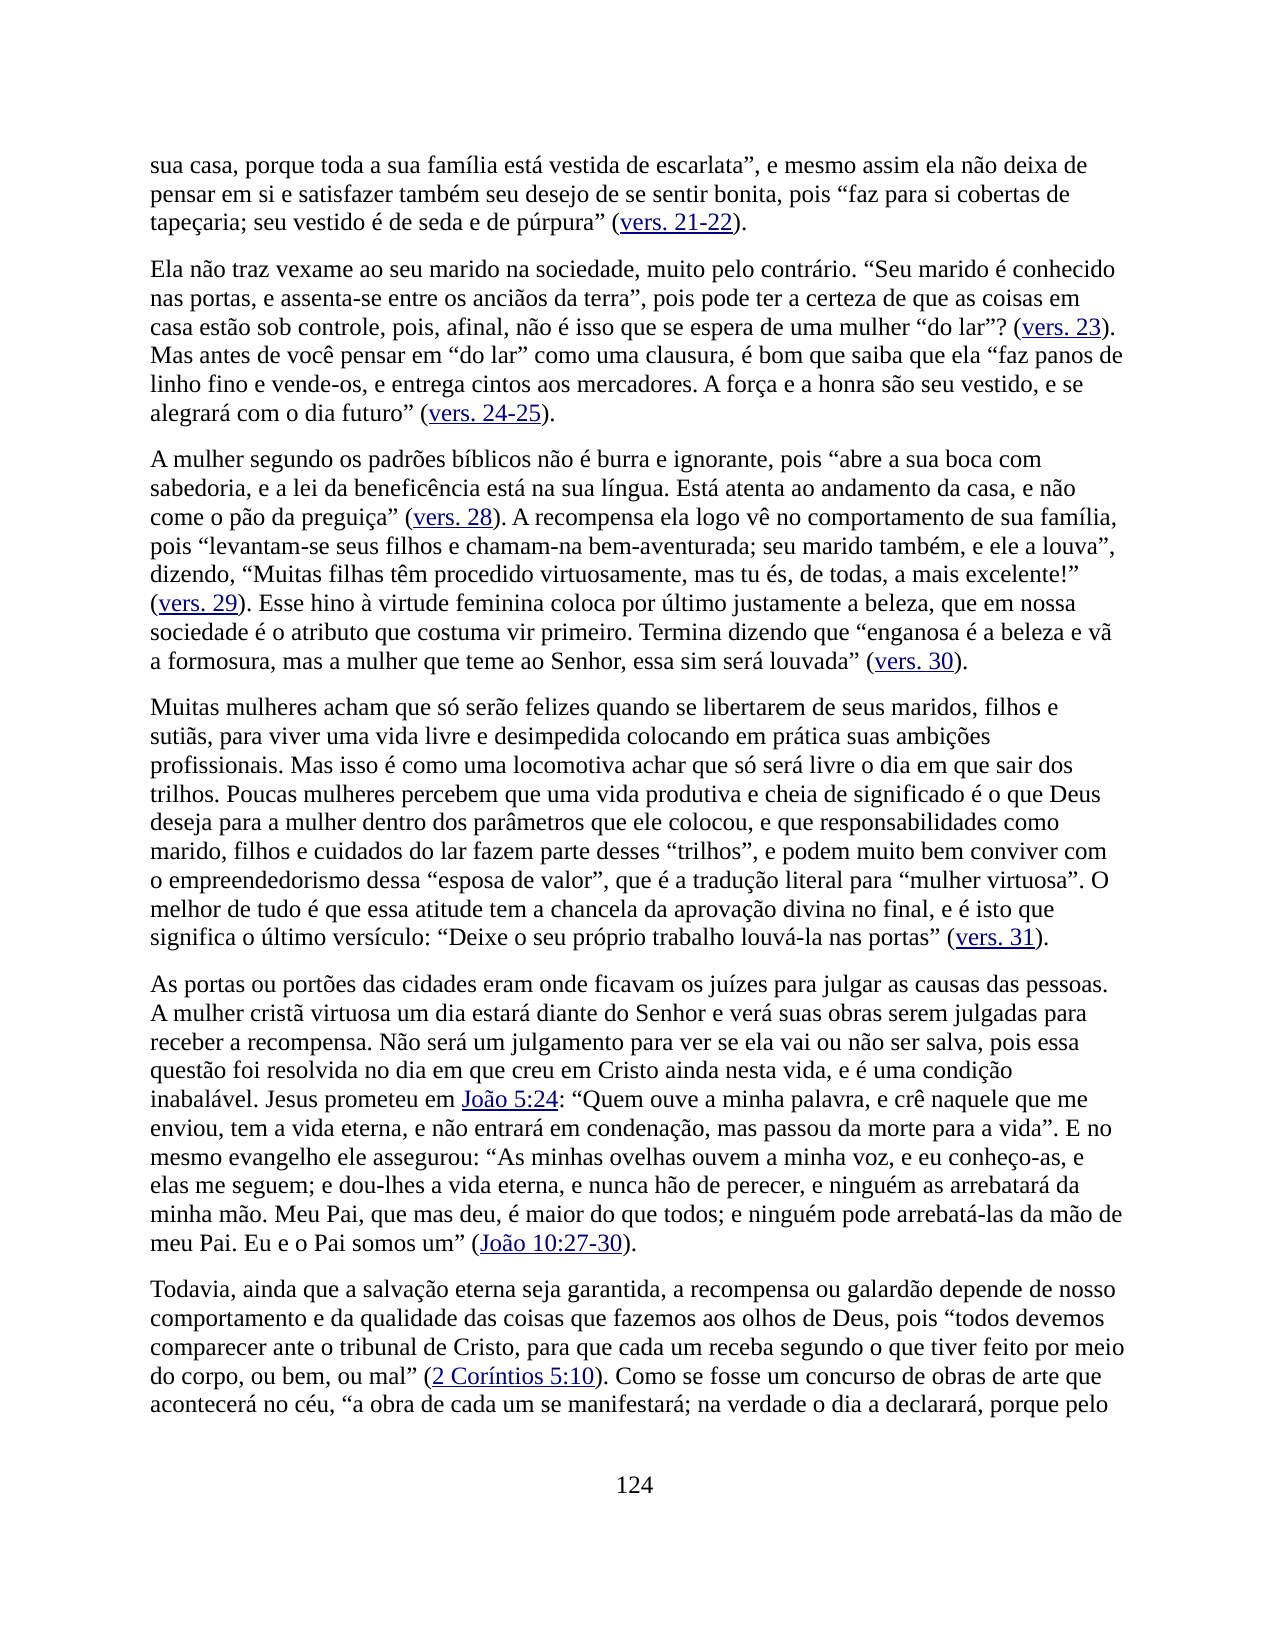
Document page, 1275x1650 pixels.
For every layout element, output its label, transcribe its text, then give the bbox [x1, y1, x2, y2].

text Ela não traz vexame ao seu marido na sociedade, muito pelo contrário. “Seu marido é conhecido nas portas, e assenta-se entre os anciãos da terra”, pois pode ter a certeza de que as coisas em casa estão sob controle, pois, afinal, não é isso que se espera de uma mulher “do lar”? (vers. 23). Mas antes de você pensar em “do lar” como uma clausura, é bom que saiba que ela “faz panos de linho fino e vende-os, e entrega cintos aos mercadores. A força e a honra são seu vestido, e se alegrará com o dia futuro” (vers. 24-25). [150, 254, 1125, 427]
text A mulher segundo os padrões bíblicos não é burra e ignorante, pois “abre a sua boca com sabedoria, e a lei da beneficência está na sua língua. Está atenta ao andamento da casa, e não come o pão da preguiça” (vers. 28). A recompensa ela logo vê no comportamento de sua família, pois “levantam-se seus filhos e chamam-na bem-aventurada; seu marido também, e ele a louva”, dizendo, “Muitas filhas têm procedido virtuosamente, mas tu és, de todas, a mais excelente!” (vers. 29). Esse hino à virtude feminina coloca por último justamente a beleza, que em nossa sociedade é o atributo que costuma vir primeiro. Termina dizendo que “enganosa é a beleza e vã a formosura, mas a mulher que teme ao Senhor, essa sim será louvada” (vers. 30). [150, 444, 1125, 674]
text As portas ou portões das cidades eram onde ficavam os juízes para julgar as causas das pessoas. A mulher cristã virtuosa um dia estará diante do Senhor e verá suas obras serem julgadas para receber a recompensa. Não será um julgamento para ver se ela vai ou não ser salva, pois essa questão foi resolvida no dia em que creu em Cristo ainda nesta vida, e é uma condição inabalável. Jesus prometeu em João 5:24: “Quem ouve a minha palavra, e crê naquele que me enviou, tem a vida eterna, e não entrará em condenação, mas passou da morte para a vida”. E no mesmo evangelho ele assegurou: “As minhas ovelhas ouvem a minha voz, e eu conheço-as, e elas me seguem; e dou-lhes a vida eterna, e nunca hão de perecer, e ninguém as arrebatará da minha mão. Meu Pai, que mas deu, é maior do que todos; e ninguém pode arrebatá-las da mão de meu Pai. Eu e o Pai somos um” (João 10:27-30). [150, 969, 1125, 1257]
text Todavia, ainda que a salvação eterna seja garantida, a recompensa ou galardão depende de nosso comportamento e da qualidade das coisas que fazemos aos olhos de Deus, pois “todos devemos comparecer ante o tribunal de Cristo, para que cada um receba segundo o que tiver feito por meio do corpo, ou bem, ou mal” (2 Coríntios 5:10). Como se fosse um concurso de obras de arte que acontecerá no céu, “a obra de cada um se manifestará; na verdade o dia a declarará, porque pelo [150, 1274, 1125, 1418]
text Muitas mulheres acham que só serão felizes quando se libertarem de seus maridos, filhos e sutiãs, para viver uma vida livre e desimpedida colocando em prática suas ambições profissionais. Mas isso é como uma locomotiva achar que só será livre o dia em que sair dos trilhos. Poucas mulheres percebem que uma vida produtiva e cheia de significado é o que Deus deseja para a mulher dentro dos parâmetros que ele colocou, e que responsabilidades como marido, filhos e cuidados do lar fazem parte desses “trilhos”, e podem muito bem conviver com o empreendedorismo dessa “esposa de valor”, que é a tradução literal para “mulher virtuosa”. O melhor de tudo é que essa atitude tem a chancela da aprovação divina no final, e é isto que significa o último versículo: “Deixe o seu próprio trabalho louvá-la nas portas” (vers. 31). [150, 692, 1125, 951]
text sua casa, porque toda a sua família está vestida de escarlata”, e mesmo assim ela não deixa de pensar em si e satisfazer também seu desejo de se sentir bonita, pois “faz para si cobertas de tapeçaria; seu vestido é de seda e de púrpura” (vers. 21-22). [150, 150, 1125, 236]
